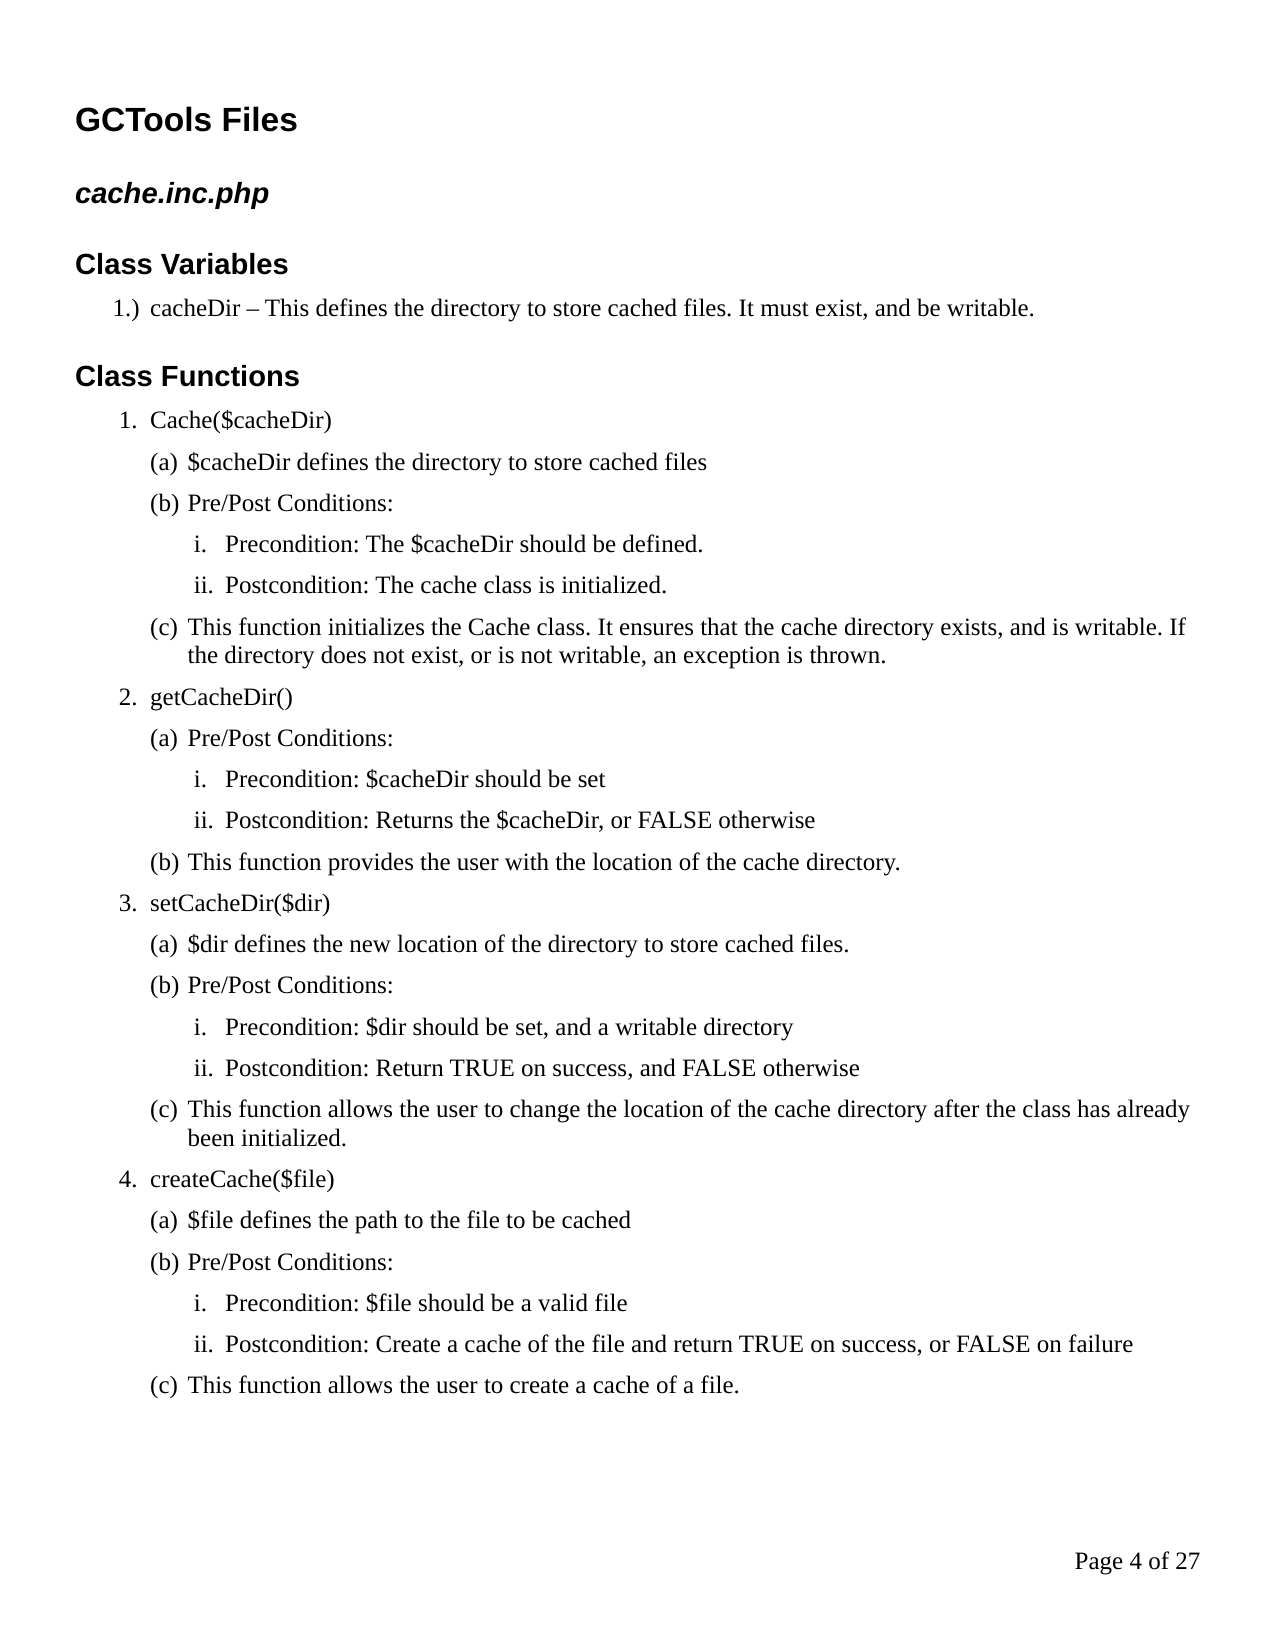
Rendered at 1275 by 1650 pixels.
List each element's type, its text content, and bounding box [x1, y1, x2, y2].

list This function initializes the Cache class. It ensures that the cache directory exists, and is writable. If the directory does not exist, or is not writable, an exception is thrown. [150, 612, 1200, 669]
list $cacheDir defines the directory to store cached files [150, 447, 1200, 476]
list Cache($cacheDir) [112, 406, 1200, 434]
list Postcondition: The cache class is initialized. [187, 571, 1200, 599]
list Postcondition: Return TRUE on success, and FALSE otherwise [187, 1053, 1200, 1082]
list Precondition: $dir should be set, and a writable directory [187, 1012, 1200, 1041]
list $dir defines the new location of the directory to store cached files. [150, 929, 1200, 958]
list Precondition: $file should be a valid file [187, 1288, 1200, 1317]
list Pre/Post Conditions: [150, 488, 1200, 517]
list Pre/Post Conditions: [150, 723, 1200, 752]
subtitle Class Variables [75, 247, 1200, 281]
list This function allows the user to change the location of the cache directory after the class has already been initialized. [150, 1094, 1200, 1152]
list Precondition: $cacheDir should be set [187, 764, 1200, 793]
subtitle cache.inc.php [75, 176, 1200, 210]
list Pre/Post Conditions: [150, 1247, 1200, 1276]
list setCacheDir($dir) [112, 888, 1200, 917]
list This function allows the user to create a cache of a file. [150, 1371, 1200, 1399]
list cacheDir – This defines the directory to store cached files. It must exist, and be writable. [112, 293, 1200, 322]
list This function provides the user with the location of the cache directory. [150, 847, 1200, 876]
list getCacheDir() [112, 682, 1200, 711]
subtitle Class Functions [75, 359, 1200, 393]
list Postcondition: Returns the $cacheDir, or FALSE otherwise [187, 806, 1200, 834]
list Precondition: The $cacheDir should be defined. [187, 529, 1200, 558]
list Postcondition: Create a cache of the file and return TRUE on success, or FALSE on failure [187, 1329, 1200, 1358]
list Pre/Post Conditions: [150, 971, 1200, 999]
subtitle GCTools Files [75, 100, 1200, 139]
list $file defines the path to the file to be cached [150, 1206, 1200, 1234]
list createCache($file) [112, 1164, 1200, 1193]
